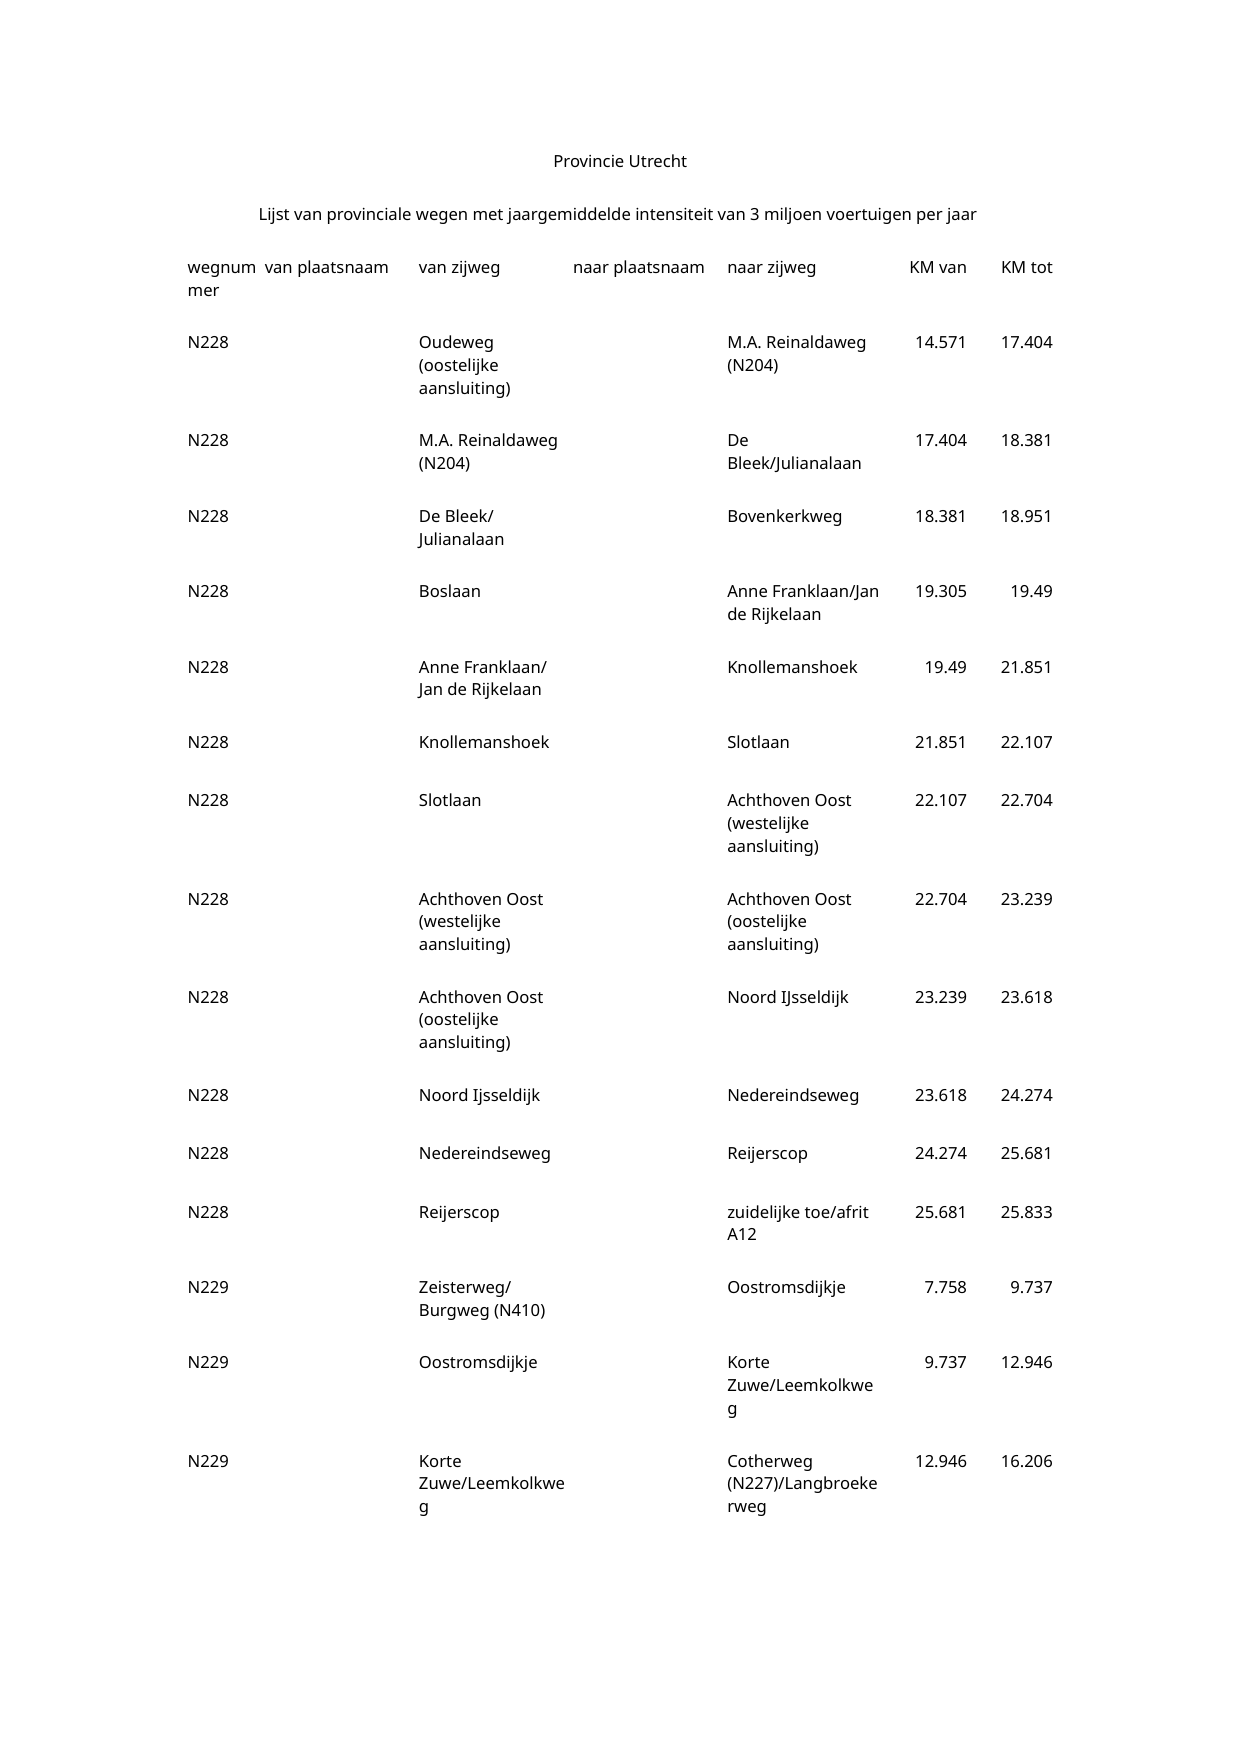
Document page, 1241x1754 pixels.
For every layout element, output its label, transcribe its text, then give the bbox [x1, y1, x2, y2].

table_cell [573, 731, 727, 789]
table_cell naar plaatsnaam [573, 255, 727, 331]
table_cell 12.946 [881, 1449, 967, 1547]
table_cell zuidelijke toe/afrit A12 [727, 1200, 881, 1276]
table_cell [573, 504, 727, 580]
table_cell naar zijweg [727, 255, 881, 331]
table_cell Cotherweg (N227)/Langbroekerweg [727, 1449, 881, 1547]
table_cell N228 [188, 887, 264, 985]
table_cell Korte Zuwe/Leemkolkweg [419, 1449, 573, 1547]
table_cell Reijerscop [419, 1200, 573, 1276]
table_cell 23.239 [881, 985, 967, 1083]
table_cell N228 [188, 1200, 264, 1276]
table_cell N228 [188, 331, 264, 429]
table_cell 9.737 [881, 1351, 967, 1449]
table_cell Oostromsdijkje [727, 1276, 881, 1351]
table_cell Lijst van provinciale wegen met jaargemiddelde intensiteit van 3 miljoen voertuigen per jaar [188, 203, 1053, 255]
table_cell Noord Ijsseldijk [419, 1084, 573, 1142]
table_cell 18.381 [967, 429, 1053, 504]
table_cell 19.305 [881, 580, 967, 655]
table_cell Knollemanshoek [419, 731, 573, 789]
table_cell N229 [188, 1449, 264, 1547]
table_cell Anne Franklaan/ Jan de Rijkelaan [419, 655, 573, 731]
table_cell KM tot [967, 255, 1053, 331]
table_cell 16.206 [967, 1449, 1053, 1547]
table_cell [265, 789, 419, 887]
table_cell wegnummer [188, 255, 264, 331]
table_cell van plaatsnaam [265, 255, 419, 331]
table_cell 23.618 [881, 1084, 967, 1142]
table_cell Reijerscop [727, 1142, 881, 1200]
table_cell N228 [188, 655, 264, 731]
table_cell N228 [188, 985, 264, 1083]
table_cell [265, 1084, 419, 1142]
table_cell [265, 1276, 419, 1351]
table_cell 17.404 [967, 331, 1053, 429]
table_cell N228 [188, 429, 264, 504]
table_cell Boslaan [419, 580, 573, 655]
table_cell [573, 985, 727, 1083]
table_cell N228 [188, 504, 264, 580]
table_cell [573, 331, 727, 429]
table_cell [573, 1449, 727, 1547]
table_cell van zijweg [419, 255, 573, 331]
table_cell 19.49 [967, 580, 1053, 655]
table_cell Noord IJsseldijk [727, 985, 881, 1083]
table_cell Achthoven Oost (oostelijke aansluiting) [727, 887, 881, 985]
table_cell N228 [188, 731, 264, 789]
table_cell 21.851 [967, 655, 1053, 731]
table_cell 25.833 [967, 1200, 1053, 1276]
table_cell M.A. Reinaldaweg (N204) [419, 429, 573, 504]
table_cell 23.618 [967, 985, 1053, 1083]
table_cell [265, 504, 419, 580]
table_cell [265, 331, 419, 429]
table_cell 24.274 [881, 1142, 967, 1200]
table_cell [265, 1351, 419, 1449]
table_cell [265, 429, 419, 504]
table_cell N228 [188, 580, 264, 655]
table_cell [573, 1084, 727, 1142]
table_cell [265, 580, 419, 655]
table_cell Korte Zuwe/Leemkolkweg [727, 1351, 881, 1449]
table_cell [573, 789, 727, 887]
table_cell 24.274 [967, 1084, 1053, 1142]
table_cell 25.681 [881, 1200, 967, 1276]
table_cell [265, 985, 419, 1083]
table_cell 22.107 [881, 789, 967, 887]
table_cell [573, 655, 727, 731]
table_cell Oostromsdijkje [419, 1351, 573, 1449]
table_cell [265, 887, 419, 985]
table_cell [265, 1200, 419, 1276]
table_cell 22.704 [881, 887, 967, 985]
table_cell De Bleek/ Julianalaan [419, 504, 573, 580]
table_cell 22.704 [967, 789, 1053, 887]
table_cell 25.681 [967, 1142, 1053, 1200]
table_cell 21.851 [881, 731, 967, 789]
table_cell 22.107 [967, 731, 1053, 789]
table_cell [265, 655, 419, 731]
table_cell N228 [188, 789, 264, 887]
table_cell Oudeweg (oostelijke aansluiting) [419, 331, 573, 429]
table_cell 18.381 [881, 504, 967, 580]
table_cell Slotlaan [727, 731, 881, 789]
table_cell [573, 887, 727, 985]
table_cell [265, 731, 419, 789]
table_cell N229 [188, 1351, 264, 1449]
table_cell 19.49 [881, 655, 967, 731]
table_cell M.A. Reinaldaweg (N204) [727, 331, 881, 429]
table_cell 17.404 [881, 429, 967, 504]
table_cell 7.758 [881, 1276, 967, 1351]
table_cell Achthoven Oost (oostelijke aansluiting) [419, 985, 573, 1083]
table_cell [573, 1276, 727, 1351]
table_cell Nedereindseweg [419, 1142, 573, 1200]
table_cell Bovenkerkweg [727, 504, 881, 580]
table_cell N229 [188, 1276, 264, 1351]
table_cell N228 [188, 1142, 264, 1200]
table_cell 12.946 [967, 1351, 1053, 1449]
table_cell [573, 1142, 727, 1200]
table_cell Achthoven Oost (westelijke aansluiting) [727, 789, 881, 887]
table_cell KM van [881, 255, 967, 331]
table_cell [573, 1351, 727, 1449]
table_cell Zeisterweg/Burgweg (N410) [419, 1276, 573, 1351]
table_cell 9.737 [967, 1276, 1053, 1351]
table_cell [265, 1449, 419, 1547]
table_cell [573, 1200, 727, 1276]
table_header Provincie Utrecht [188, 150, 1053, 203]
table_cell De Bleek/Julianalaan [727, 429, 881, 504]
table_cell [573, 580, 727, 655]
table_cell Knollemanshoek [727, 655, 881, 731]
table_cell [265, 1142, 419, 1200]
table_cell Slotlaan [419, 789, 573, 887]
table_cell Anne Franklaan/Jan de Rijkelaan [727, 580, 881, 655]
table_cell [573, 429, 727, 504]
table_cell 14.571 [881, 331, 967, 429]
table_cell Nedereindseweg [727, 1084, 881, 1142]
table_cell 18.951 [967, 504, 1053, 580]
table_cell N228 [188, 1084, 264, 1142]
table_cell 23.239 [967, 887, 1053, 985]
table_cell Achthoven Oost (westelijke aansluiting) [419, 887, 573, 985]
